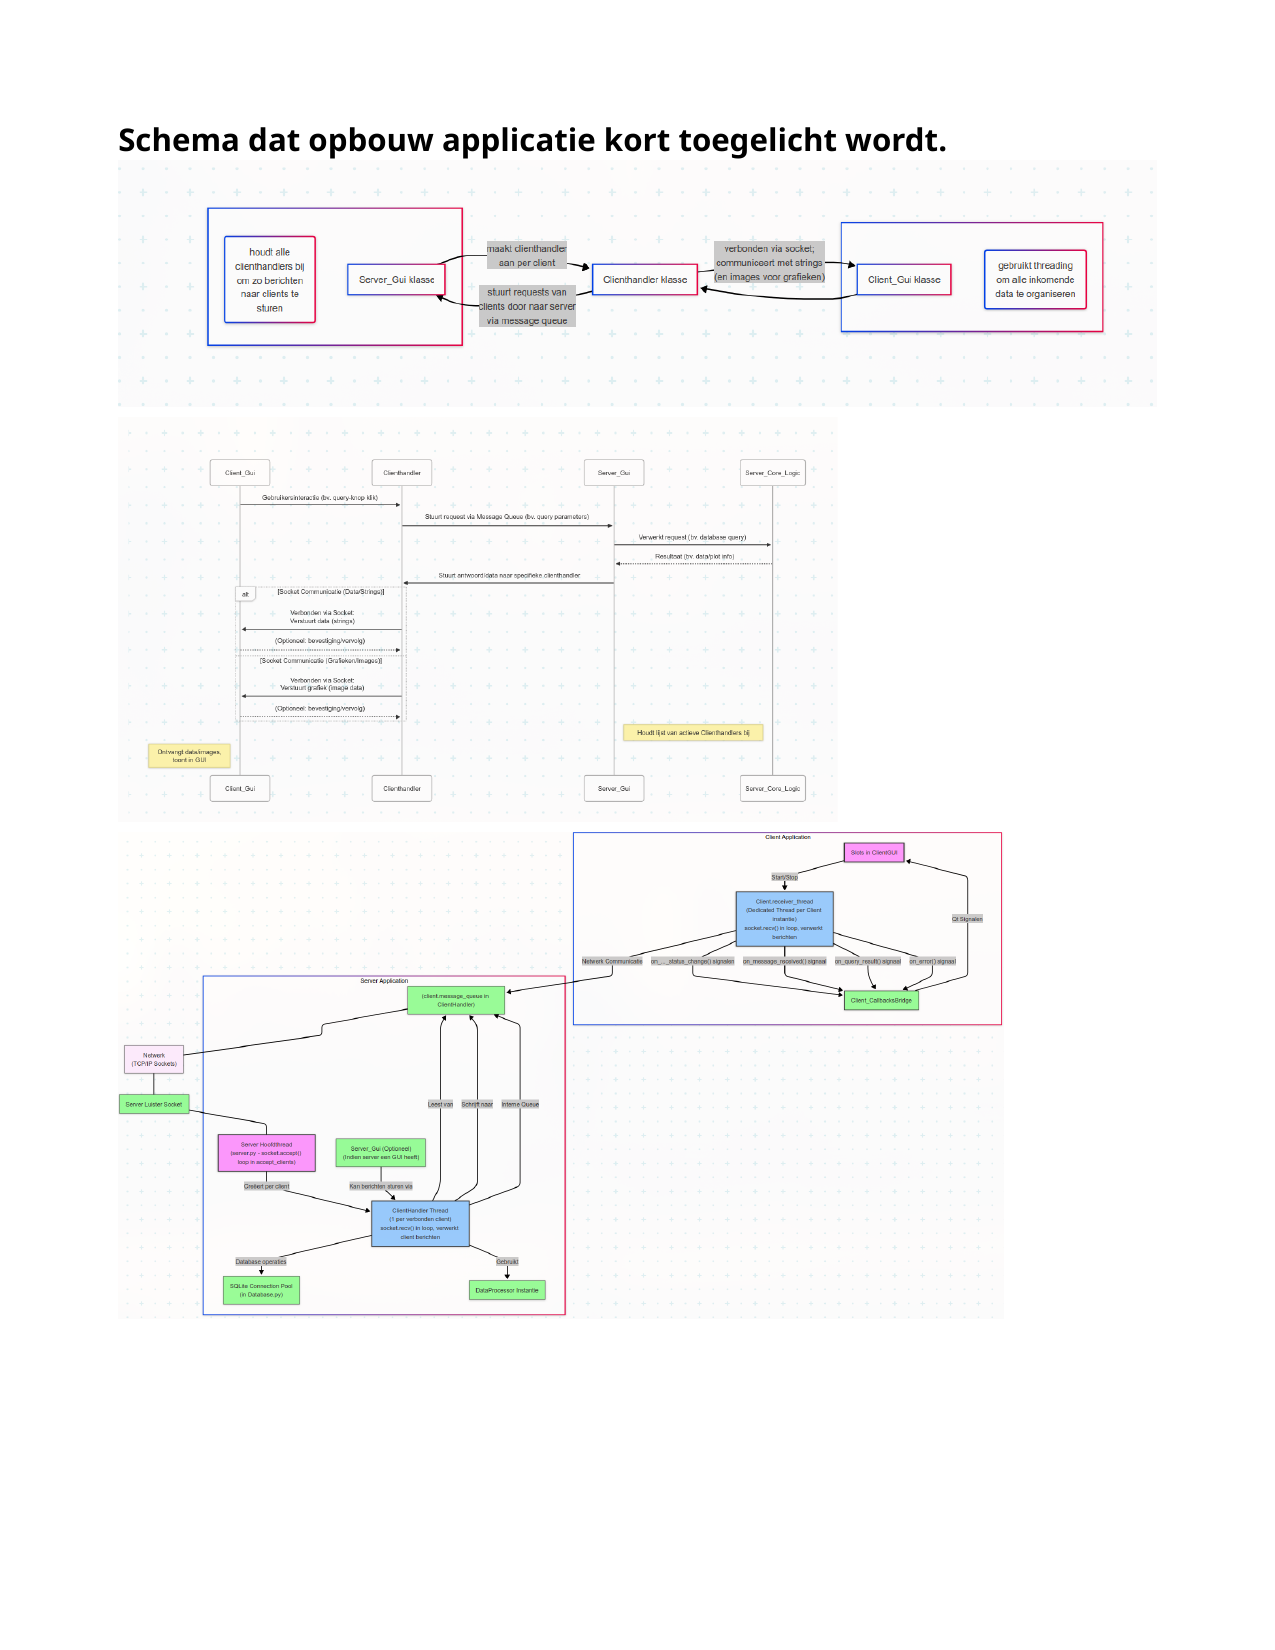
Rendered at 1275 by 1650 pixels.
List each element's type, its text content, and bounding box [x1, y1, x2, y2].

picture [118, 160, 1157, 407]
text Schema dat opbouw applicatie kort toegelicht wordt. [118, 118, 1157, 160]
picture [118, 417, 838, 822]
picture [118, 832, 1004, 1319]
